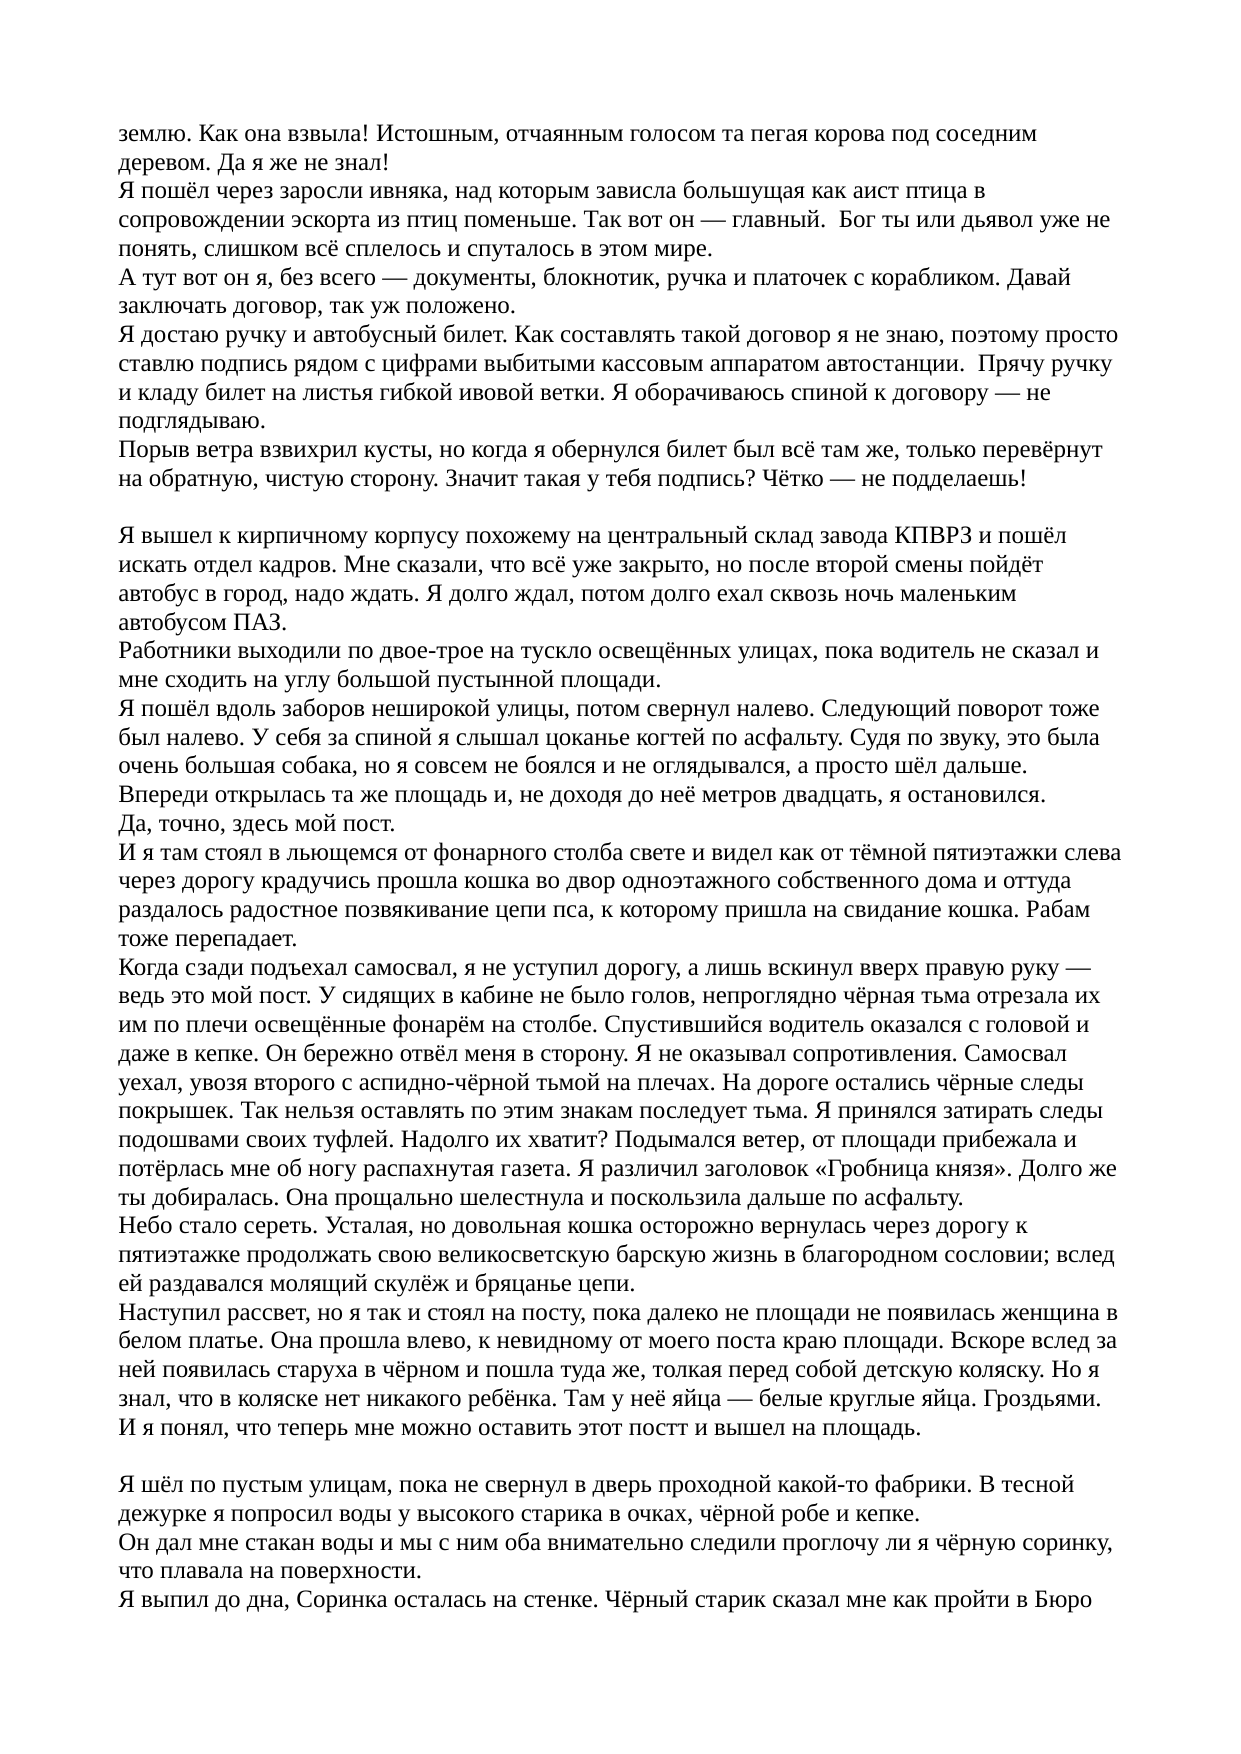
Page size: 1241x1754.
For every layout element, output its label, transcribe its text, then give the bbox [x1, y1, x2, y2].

text И я там стоял в льющемся от фонарного столба свете и видел как от тёмной пятиэтажки слева через дорогу крадучись прошла кошка во двор одноэтажного собственного дома и оттуда раздалось радостное позвякивание цепи пса, к которому пришла на свидание кошка. Рабам тоже перепадает. [118, 837, 1122, 952]
text Работники выходили по двое-трое на тускло освещённых улицах, пока водитель не сказал и мне сходить на углу большой пустынной площади. [118, 636, 1122, 693]
text А тут вот он я, без всего — документы, блокнотик, ручка и платочек с корабликом. Давай заключать договор, так уж положено. [118, 262, 1122, 319]
text Небо стало сереть. Усталая, но довольная кошка осторожно вернулась через дорогу к пятиэтажке продолжать свою великосветскую барскую жизнь в благородном сословии; вслед ей раздавался молящий скулёж и бряцанье цепи. [118, 1211, 1122, 1297]
text Наступил рассвет, но я так и стоял на посту, пока далеко не площади не появилась женщина в белом платье. Она прошла влево, к невидному от моего поста краю площади. Вскоре вслед за ней появилась старуха в чёрном и пошла туда же, толкая перед собой детскую коляску. Но я знал, что в коляске нет никакого ребёнка. Там у неё яйца — белые круглые яйца. Гроздьями. И я понял, что теперь мне можно оставить этот постт и вышел на площадь. [118, 1297, 1122, 1441]
text Он дал мне стакан воды и мы с ним оба внимательно следили проглочу ли я чёрную соринку, что плавала на поверхности. [118, 1527, 1122, 1584]
text Я выпил до дна, Соринка осталась на стенке. Чёрный старик сказал мне как пройти в Бюро [118, 1584, 1122, 1613]
text Я достаю ручку и автобусный билет. Как составлять такой договор я не знаю, поэтому просто ставлю подпись рядом с цифрами выбитыми кассовым аппаратом автостанции. Прячу ручку и кладу билет на листья гибкой ивовой ветки. Я оборачиваюсь спиной к договору — не подглядываю. [118, 319, 1122, 434]
text Порыв ветра взвихрил кусты, но когда я обернулся билет был всё там же, только перевёрнут на обратную, чистую сторону. Значит такая у тебя подпись? Чётко — не подделаешь! [118, 434, 1122, 492]
text землю. Как она взвыла! Истошным, отчаянным голосом та пегая корова под соседним деревом. Да я же не знал! [118, 118, 1122, 176]
text Я пошёл вдоль заборов неширокой улицы, потом свернул налево. Следующий поворот тоже был налево. У себя за спиной я слышал цоканье когтей по асфальту. Судя по звуку, это была очень большая собака, но я совсем не боялся и не оглядывался, а просто шёл дальше. [118, 693, 1122, 779]
text Когда сзади подъехал самосвал, я не уступил дорогу, а лишь вскинул вверх правую руку — ведь это мой пост. У сидящих в кабине не было голов, непроглядно чёрная тьма отрезала их им по плечи освещённые фонарём на столбе. Спустившийся водитель оказался с головой и даже в кепке. Он бережно отвёл меня в сторону. Я не оказывал сопротивления. Самосвал уехал, увозя второго с аспидно-чёрной тьмой на плечах. На дороге остались чёрные следы покрышек. Так нельзя оставлять по этим знакам последует тьма. Я принялся затирать следы подошвами своих туфлей. Надолго их хватит? Подымался ветер, от площади прибежала и потёрлась мне об ногу распахнутая газета. Я различил заголовок «Гробница князя». Долго же ты добиралась. Она прощально шелестнула и поскользила дальше по асфальту. [118, 952, 1122, 1211]
text Да, точно, здесь мой пост. [118, 808, 1122, 837]
text Я вышел к кирпичному корпусу похожему на центральный склад завода КПВРЗ и пошёл искать отдел кадров. Мне сказали, что всё уже закрыто, но после второй смены пойдёт автобус в город, надо ждать. Я долго ждал, потом долго ехал сквозь ночь маленьким автобусом ПАЗ. [118, 521, 1122, 636]
text Я пошёл через заросли ивняка, над которым зависла большущая как аист птица в сопровождении эскорта из птиц поменьше. Так вот он — главный. Бог ты или дьявол уже не понять, слишком всё сплелось и спуталось в этом мире. [118, 176, 1122, 262]
text Впереди открылась та же площадь и, не доходя до неё метров двадцать, я остановился. [118, 779, 1122, 808]
text Я шёл по пустым улицам, пока не свернул в дверь проходной какой-то фабрики. В тесной дежурке я попросил воды у высокого старика в очках, чёрной робе и кепке. [118, 1469, 1122, 1527]
